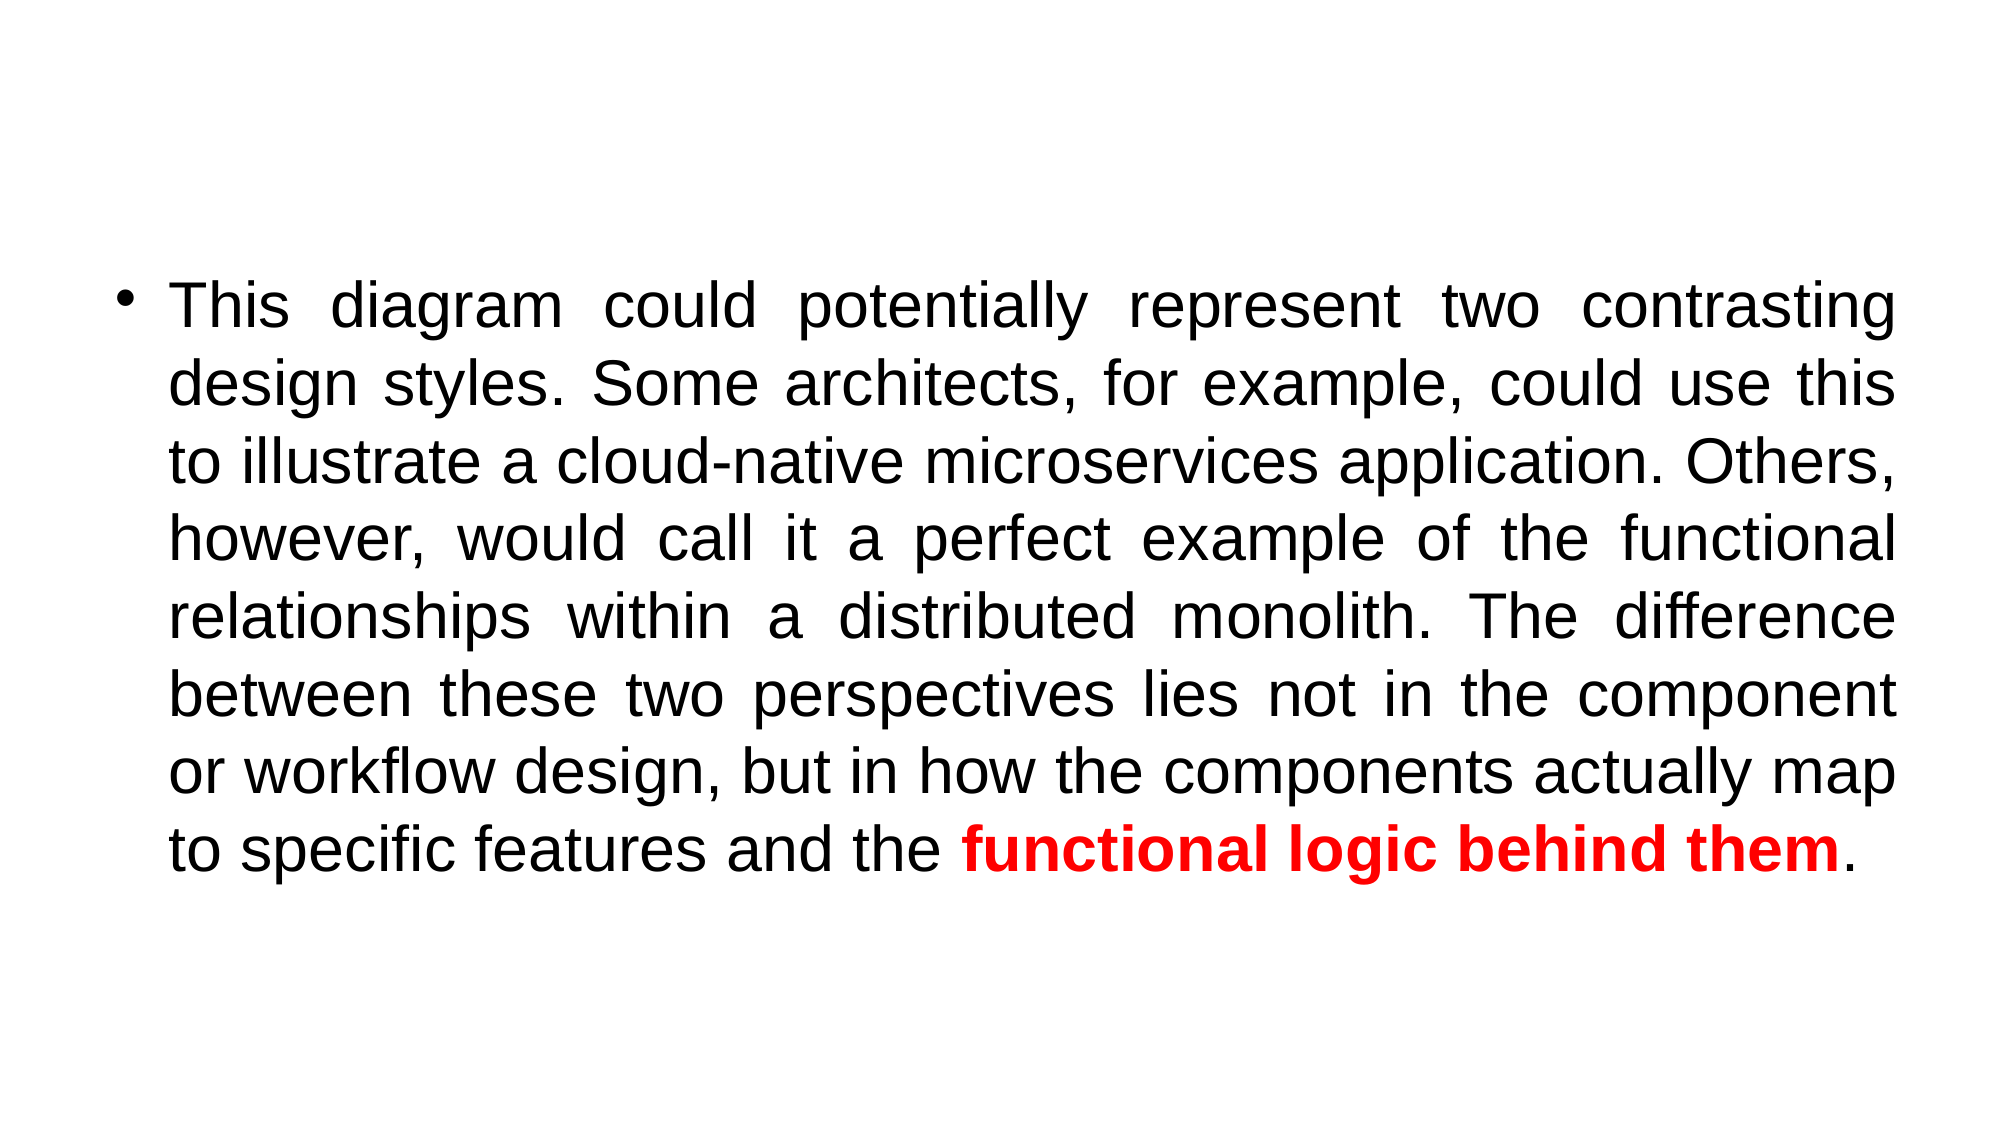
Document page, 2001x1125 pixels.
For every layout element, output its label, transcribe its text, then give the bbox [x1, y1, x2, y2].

list This diagram could potentially represent two contrasting design styles. Some architects, for example, could use this to illustrate a cloud-native microservices application. Others, however, would call it a perfect example of the functional relationships within a distributed monolith. The difference between these two perspectives lies not in the component or workflow design, but in how the components actually map to specific features and the functional logic behind them. [99, 263, 1900, 916]
